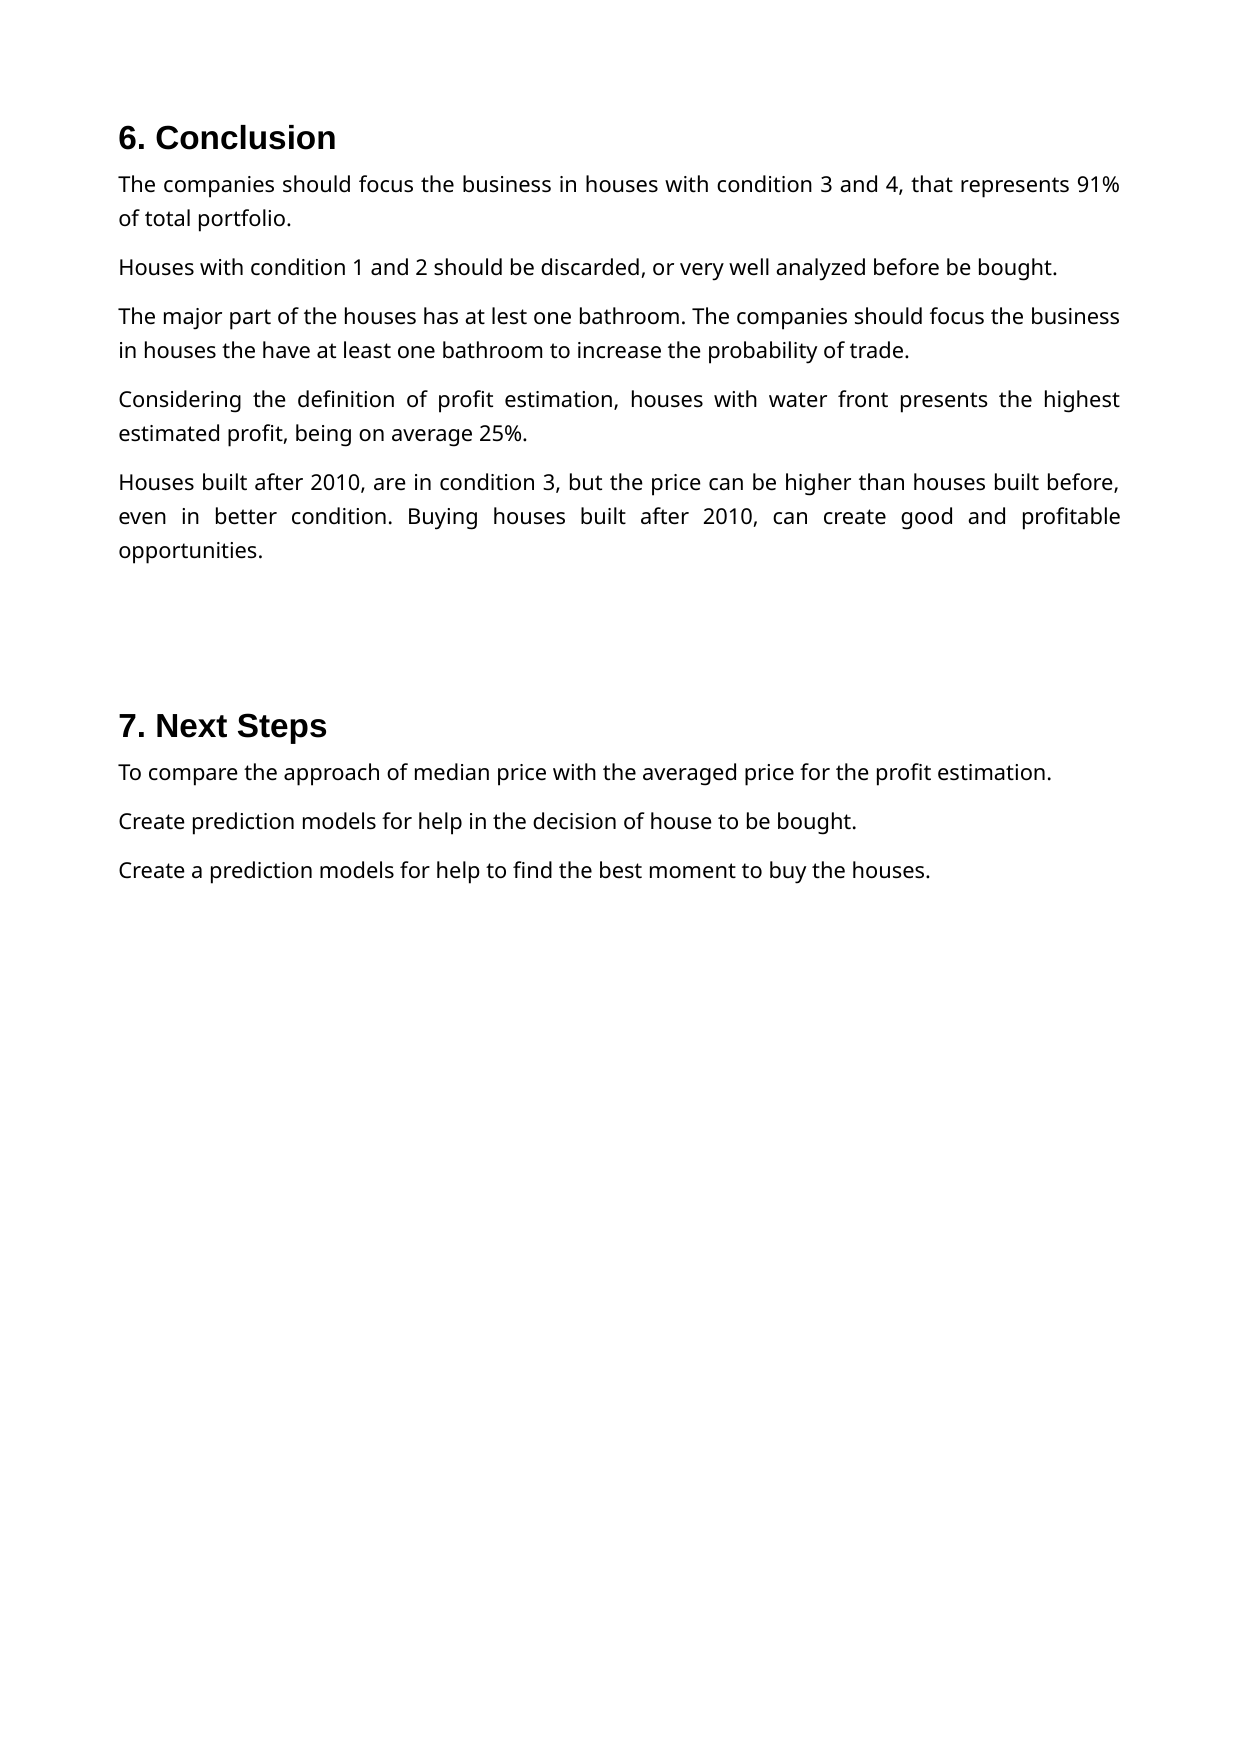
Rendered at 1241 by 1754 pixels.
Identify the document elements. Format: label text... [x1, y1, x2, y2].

text The major part of the houses has at lest one bathroom. The companies should focus the business in houses the have at least one bathroom to increase the probability of trade. [118, 301, 1122, 365]
text Create prediction models for help in the decision of house to be bought. [118, 806, 1122, 836]
text To compare the approach of median price with the averaged price for the profit estimation. [118, 757, 1122, 787]
text Houses built after 2010, are in condition 3, but the price can be higher than houses built before, even in better condition. Buying houses built after 2010, can create good and profitable opportunities. [118, 467, 1122, 565]
subtitle 7. Next Steps [118, 706, 1122, 744]
text Create a prediction models for help to find the best moment to buy the houses. [118, 854, 1122, 884]
text The companies should focus the business in houses with condition 3 and 4, that represents 91% of total portfolio. [118, 169, 1122, 233]
subtitle 6. Conclusion [118, 118, 1122, 157]
text Houses with condition 1 and 2 should be discarded, or very well analyzed before be bought. [118, 252, 1122, 282]
text Considering the definition of profit estimation, houses with water front presents the highest estimated profit, being on average 25%. [118, 384, 1122, 448]
